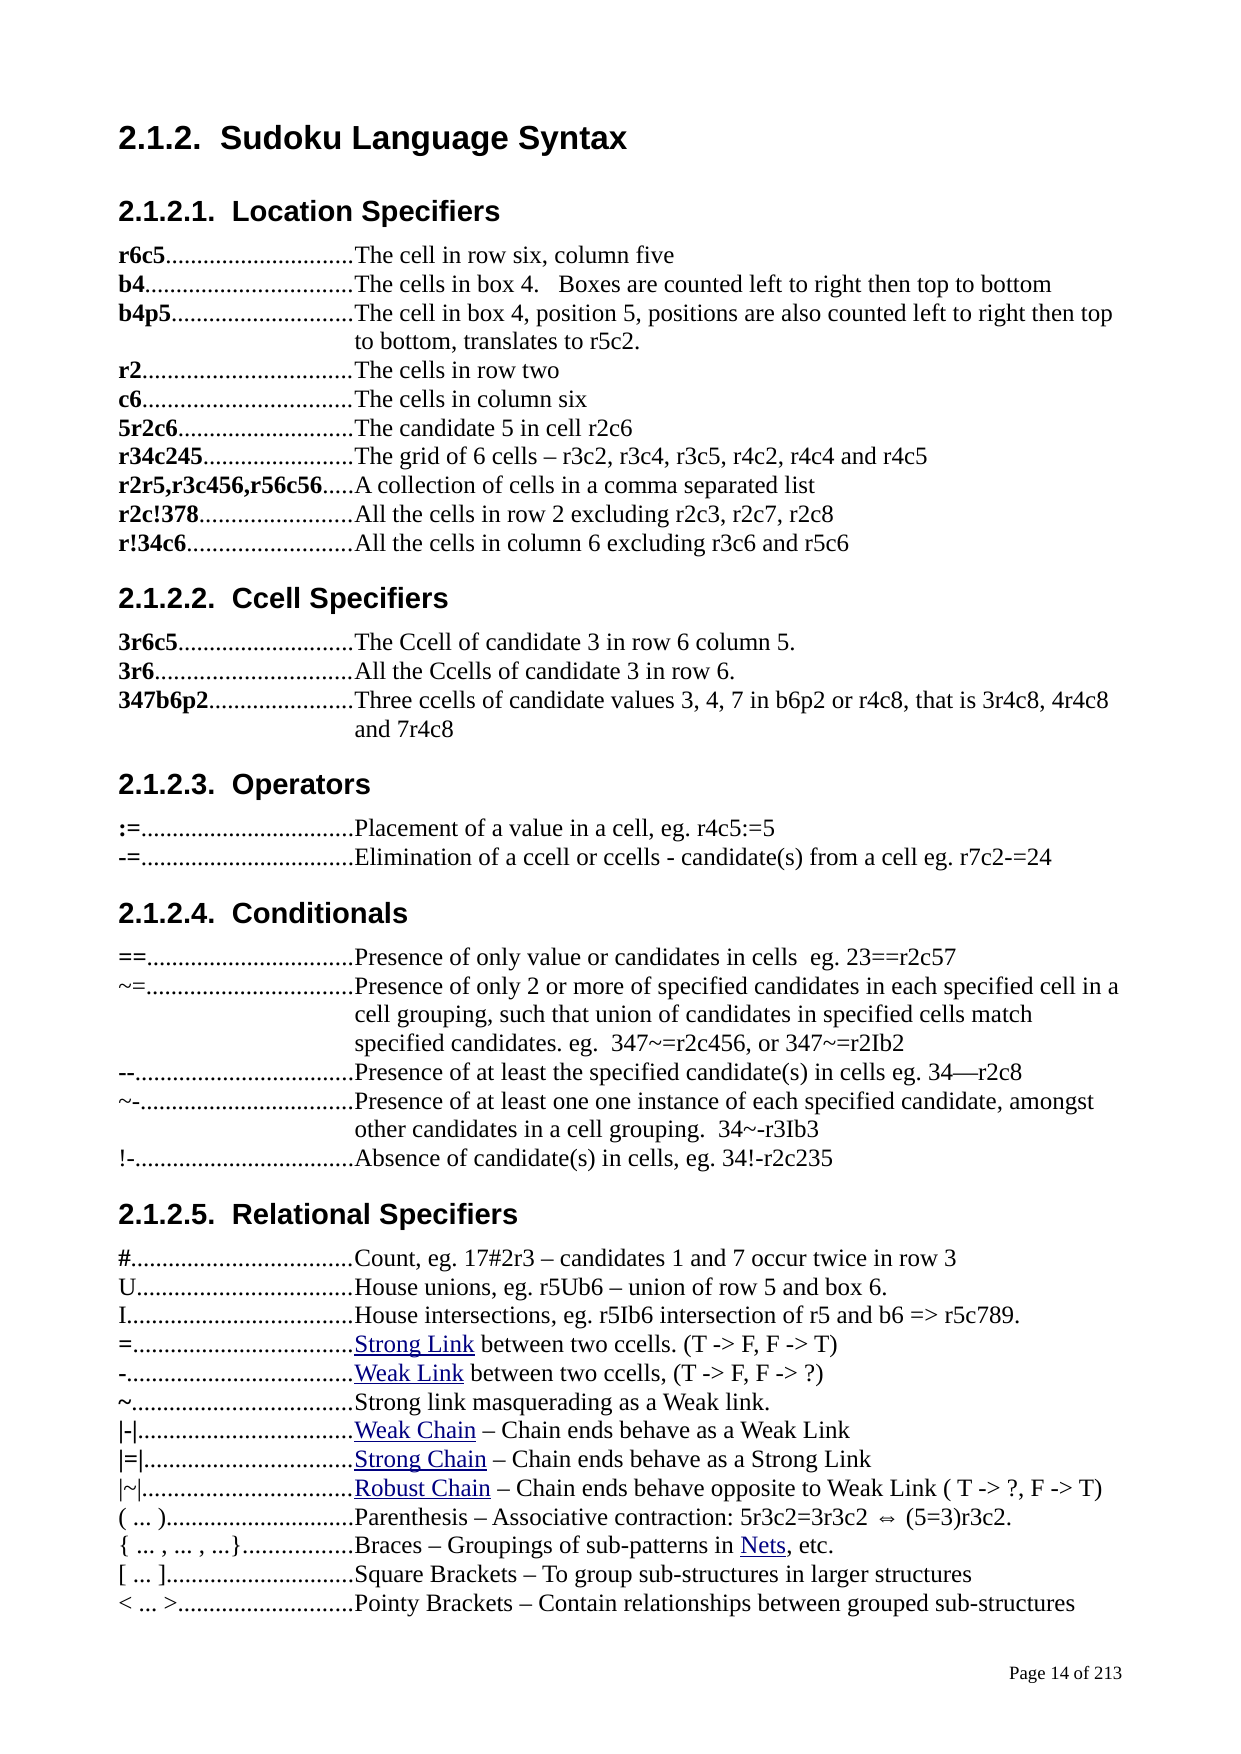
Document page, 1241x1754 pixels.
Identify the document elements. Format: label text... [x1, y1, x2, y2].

text = Strong Link between two ccells. (T -> F, F -> T) [118, 1329, 1122, 1358]
text c6 The cells in column six [118, 384, 1122, 413]
text I House intersections, eg. r5Ib6 intersection of r5 and b6 => r5c789. [118, 1301, 1122, 1329]
text 5r2c6 The candidate 5 in cell r2c6 [118, 413, 1122, 441]
text r2r5,r3c456,r56c56 A collection of cells in a comma separated list [118, 470, 1122, 499]
subtitle Sudoku Language Syntax [118, 118, 1122, 157]
text ~= Presence of only 2 or more of specified candidates in each specified cell in a cell grouping, such that union of candidates in specified cells match specified candidates. eg. 347~=r2c456, or 347~=r2Ib2 [118, 971, 1122, 1057]
text # Count, eg. 17#2r3 – candidates 1 and 7 occur twice in row 3 [118, 1243, 1122, 1272]
text < ... > Pointy Brackets – Contain relationships between grouped sub-structures [118, 1588, 1122, 1617]
text ~ Strong link masquerading as a Weak link. [118, 1387, 1122, 1416]
text |=| Strong Chain – Chain ends behave as a Strong Link [118, 1444, 1122, 1473]
text r6c5 The cell in row six, column five [118, 240, 1122, 269]
text 347b6p2 Three ccells of candidate values 3, 4, 7 in b6p2 or r4c8, that is 3r4c8, 4r4c8 and 7r4c8 [118, 685, 1122, 742]
text [ ... ] Square Brackets – To group sub-structures in larger structures [118, 1559, 1122, 1588]
text r2c!378 All the cells in row 2 excluding r2c3, r2c7, r2c8 [118, 499, 1122, 528]
text |-| Weak Chain – Chain ends behave as a Weak Link [118, 1416, 1122, 1444]
subtitle Location Specifiers [118, 194, 1122, 228]
text r34c245 The grid of 6 cells – r3c2, r3c4, r3c5, r4c2, r4c4 and r4c5 [118, 441, 1122, 470]
text -- Presence of at least the specified candidate(s) in cells eg. 34—r2c8 [118, 1057, 1122, 1086]
text := Placement of a value in a cell, eg. r4c5:=5 [118, 813, 1122, 842]
text -= Elimination of a ccell or ccells - candidate(s) from a cell eg. r7c2-=24 [118, 842, 1122, 871]
text - Weak Link between two ccells, (T -> F, F -> ?) [118, 1358, 1122, 1387]
subtitle Ccell Specifiers [118, 581, 1122, 615]
text 3r6c5 The Ccell of candidate 3 in row 6 column 5. [118, 627, 1122, 656]
text U House unions, eg. r5Ub6 – union of row 5 and box 6. [118, 1272, 1122, 1301]
text ( ... ) Parenthesis – Associative contraction: 5r3c2=3r3c2 ⇔ (5=3)r3c2. [118, 1502, 1122, 1531]
text ~- Presence of at least one one instance of each specified candidate, amongst other candidates in a cell grouping. 34~-r3Ib3 [118, 1086, 1122, 1143]
subtitle Relational Specifiers [118, 1197, 1122, 1231]
text r!34c6 All the cells in column 6 excluding r3c6 and r5c6 [118, 528, 1122, 556]
text |~| Robust Chain – Chain ends behave opposite to Weak Link ( T -> ?, F -> T) [118, 1473, 1122, 1502]
text b4p5 The cell in box 4, position 5, positions are also counted left to right then top to bottom, translates to r5c2. [118, 298, 1122, 355]
text { ... , ... , ...} Braces – Groupings of sub-patterns in Nets, etc. [118, 1531, 1122, 1559]
text !- Absence of candidate(s) in cells, eg. 34!-r2c235 [118, 1143, 1122, 1172]
text b4 The cells in box 4. Boxes are counted left to right then top to bottom [118, 269, 1122, 298]
text 3r6 All the Ccells of candidate 3 in row 6. [118, 656, 1122, 685]
subtitle Operators [118, 767, 1122, 801]
subtitle Conditionals [118, 896, 1122, 929]
text r2 The cells in row two [118, 355, 1122, 384]
text == Presence of only value or candidates in cells eg. 23==r2c57 [118, 942, 1122, 971]
